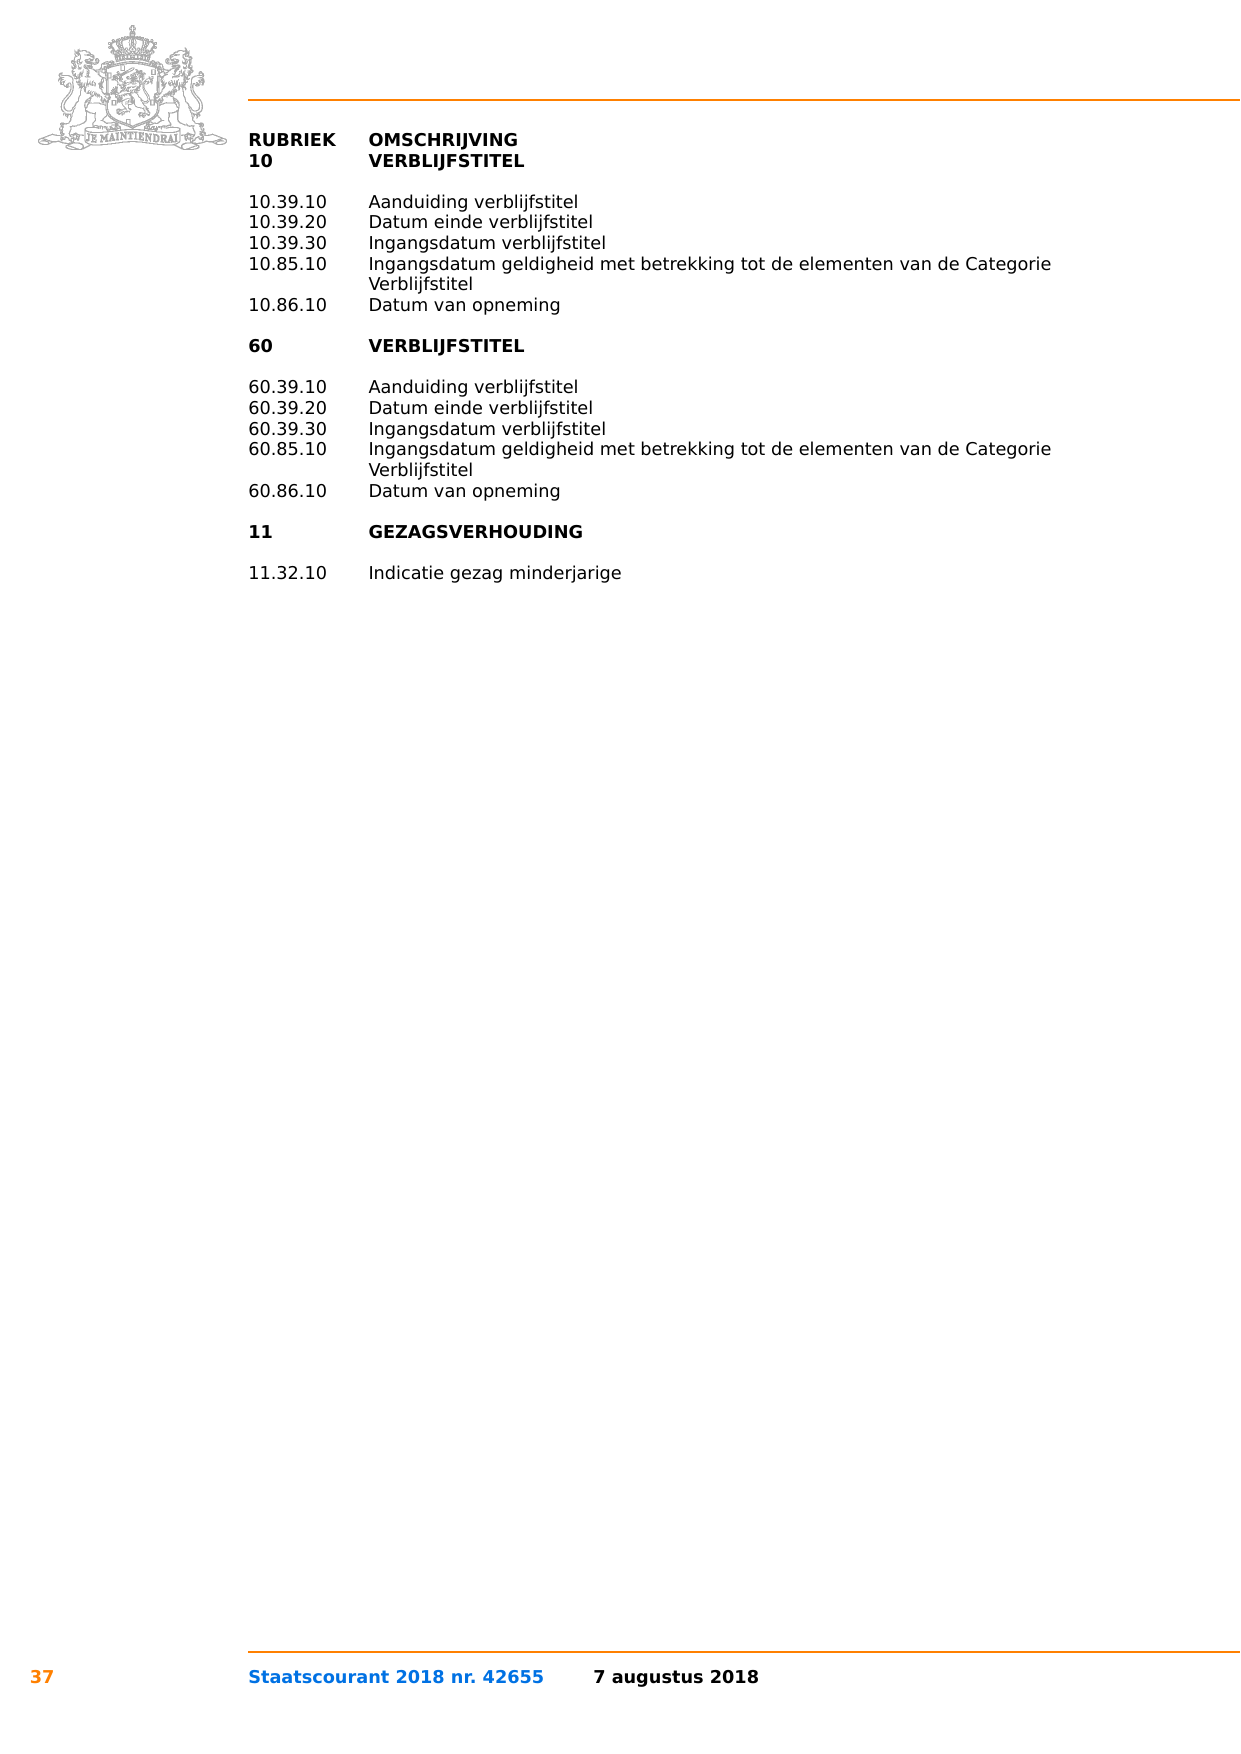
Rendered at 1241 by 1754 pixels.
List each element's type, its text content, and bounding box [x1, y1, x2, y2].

table_cell 10.39.30 [248, 233, 362, 254]
table_cell 10.39.10 [248, 192, 362, 212]
table_cell [248, 316, 362, 336]
table_cell 10.39.20 [248, 213, 362, 233]
table_cell GEZAGSVERHOUDING [363, 522, 1163, 542]
table_cell Ingangsdatum verblijfstitel [363, 233, 1163, 254]
picture [38, 25, 227, 150]
table_cell [363, 171, 1163, 192]
table_cell Datum einde verblijfstitel [363, 213, 1163, 233]
table_cell 11 [248, 522, 362, 542]
table_cell [363, 543, 1163, 563]
table_cell 10 [248, 151, 362, 171]
table_cell 60.86.10 [248, 481, 362, 501]
table_cell 60.85.10 [248, 439, 362, 481]
table_cell 60.39.30 [248, 419, 362, 439]
table_cell Ingangsdatum verblijfstitel [363, 419, 1163, 439]
table_cell [363, 501, 1163, 522]
table_cell Ingangsdatum geldigheid met betrekking tot de elementen van de Categorie Verblijfstitel [363, 254, 1163, 295]
table_cell VERBLIJFSTITEL [363, 336, 1163, 357]
table_cell 60.39.20 [248, 398, 362, 419]
table_cell Datum einde verblijfstitel [363, 398, 1163, 419]
table_cell 10.86.10 [248, 295, 362, 316]
table_cell [248, 171, 362, 192]
table_cell Aanduiding verblijfstitel [363, 192, 1163, 212]
table_cell [363, 357, 1163, 377]
table_cell 11.32.10 [248, 563, 362, 584]
table_header OMSCHRIJVING [363, 130, 1163, 151]
table_cell Indicatie gezag minderjarige [363, 563, 1163, 584]
table_cell [363, 316, 1163, 336]
table_cell 10.85.10 [248, 254, 362, 295]
table_cell 60 [248, 336, 362, 357]
table_cell Ingangsdatum geldigheid met betrekking tot de elementen van de Categorie Verblijfstitel [363, 439, 1163, 481]
table_cell [248, 501, 362, 522]
table_header RUBRIEK [248, 130, 362, 151]
table_cell Datum van opneming [363, 481, 1163, 501]
table_cell VERBLIJFSTITEL [363, 151, 1163, 171]
table_cell 60.39.10 [248, 378, 362, 398]
table_cell [248, 357, 362, 377]
table_cell Datum van opneming [363, 295, 1163, 316]
table_cell [248, 543, 362, 563]
table_cell Aanduiding verblijfstitel [363, 378, 1163, 398]
